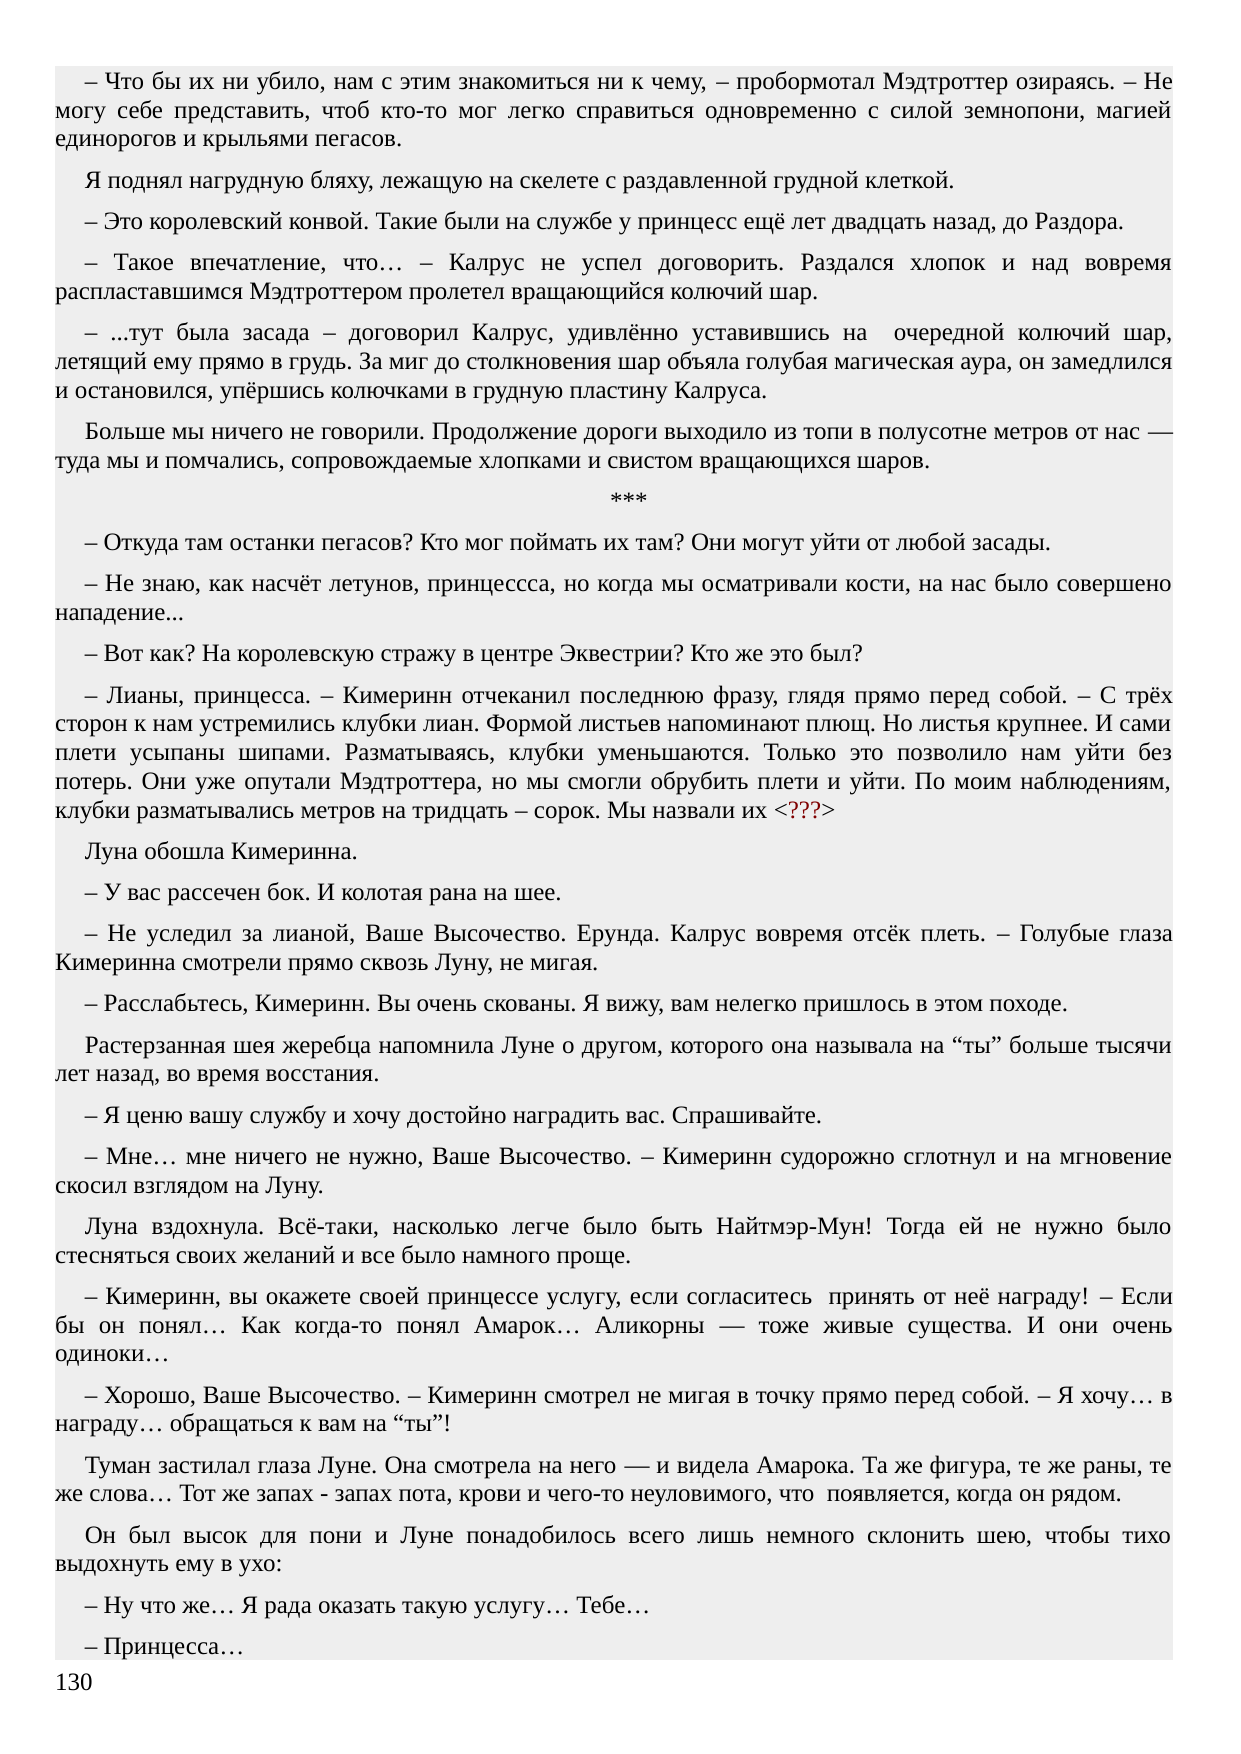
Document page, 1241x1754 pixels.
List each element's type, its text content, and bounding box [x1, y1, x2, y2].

text – Мне… мне ничего не нужно, Ваше Высочество. – Кимеринн судорожно сглотнул и на мгновение скосил взглядом на Луну. [55, 1141, 1173, 1198]
text Туман застилал глаза Луне. Она смотрела на него — и видела Амарока. Та же фигура, те же раны, те же слова… Тот же запах - запах пота, крови и чего-то неуловимого, что появляется, когда он рядом. [55, 1450, 1173, 1507]
text – Расслабьтесь, Кимеринн. Вы очень скованы. Я вижу, вам нелегко пришлось в этом походе. [55, 988, 1173, 1017]
text Я поднял нагрудную бляху, лежащую на скелете с раздавленной грудной клеткой. [55, 165, 1173, 193]
text Больше мы ничего не говорили. Продолжение дороги выходило из топи в полусотне метров от нас — туда мы и помчались, сопровождаемые хлопками и свистом вращающихся шаров. [55, 416, 1173, 473]
text Луна обошла Кимеринна. [55, 836, 1173, 865]
text – Это королевский конвой. Такие были на службе у принцесс ещё лет двадцать назад, до Раздора. [55, 206, 1173, 235]
text – ...тут была засада – договорил Калрус, удивлённо уставившись на очередной колючий шар, летящий ему прямо в грудь. За миг до столкновения шар объяла голубая магическая аура, он замедлился и остановился, упёршись колючками в грудную пластину Калруса. [55, 317, 1173, 403]
text Луна вздохнула. Всё-таки, насколько легче было быть Найтмэр-Мун! Тогда ей не нужно было стесняться своих желаний и все было намного проще. [55, 1211, 1173, 1268]
text – Лианы, принцесса. – Кимеринн отчеканил последнюю фразу, глядя прямо перед собой. – С трёх сторон к нам устремились клубки лиан. Формой листьев напоминают плющ. Но листья крупнее. И сами плети усыпаны шипами. Разматываясь, клубки уменьшаются. Только это позволило нам уйти без потерь. Они уже опутали Мэдтроттера, но мы смогли обрубить плети и уйти. По моим наблюдениям, клубки разматывались метров на тридцать – сорок. Мы назвали их <???> [55, 680, 1173, 823]
text – Ну что же… Я рада оказать такую услугу… Тебе… [55, 1590, 1173, 1618]
text *** [55, 486, 1173, 515]
text – Не уследил за лианой, Ваше Высочество. Ерунда. Калрус вовремя отсёк плеть. – Голубые глаза Кимеринна смотрели прямо сквозь Луну, не мигая. [55, 918, 1173, 976]
text – У вас рассечен бок. И колотая рана на шее. [55, 877, 1173, 906]
text – Вот как? На королевскую стражу в центре Эквестрии? Кто же это был? [55, 638, 1173, 667]
text – Такое впечатление, что… – Калрус не успел договорить. Раздался хлопок и над вовремя распластавшимся Мэдтроттером пролетел вращающийся колючий шар. [55, 247, 1173, 305]
text – Что бы их ни убило, нам с этим знакомиться ни к чему, – пробормотал Мэдтроттер озираясь. – Не могу себе представить, чтоб кто-то мог легко справиться одновременно с силой земнопони, магией единорогов и крыльями пегасов. [55, 66, 1173, 152]
text – Откуда там останки пегасов? Кто мог поймать их там? Они могут уйти от любой засады. [55, 527, 1173, 556]
text – Принцесса… [55, 1631, 1173, 1660]
text – Я ценю вашу службу и хочу достойно наградить вас. Спрашивайте. [55, 1100, 1173, 1128]
text Он был высок для пони и Луне понадобилось всего лишь немного склонить шею, чтобы тихо выдохнуть ему в ухо: [55, 1520, 1173, 1577]
text – Не знаю, как насчёт летунов, принцессса, но когда мы осматривали кости, на нас было совершено нападение... [55, 568, 1173, 626]
text – Кимеринн, вы окажете своей принцессе услугу, если согласитесь принять от неё награду! – Если бы он понял… Как когда-то понял Амарок… Аликорны — тоже живые существа. И они очень одиноки… [55, 1281, 1173, 1367]
text – Хорошо, Ваше Высочество. – Кимеринн смотрел не мигая в точку прямо перед собой. – Я хочу… в награду… обращаться к вам на “ты”! [55, 1380, 1173, 1437]
text Растерзанная шея жеребца напомнила Луне о другом, которого она называла на “ты” больше тысячи лет назад, во время восстания. [55, 1030, 1173, 1087]
